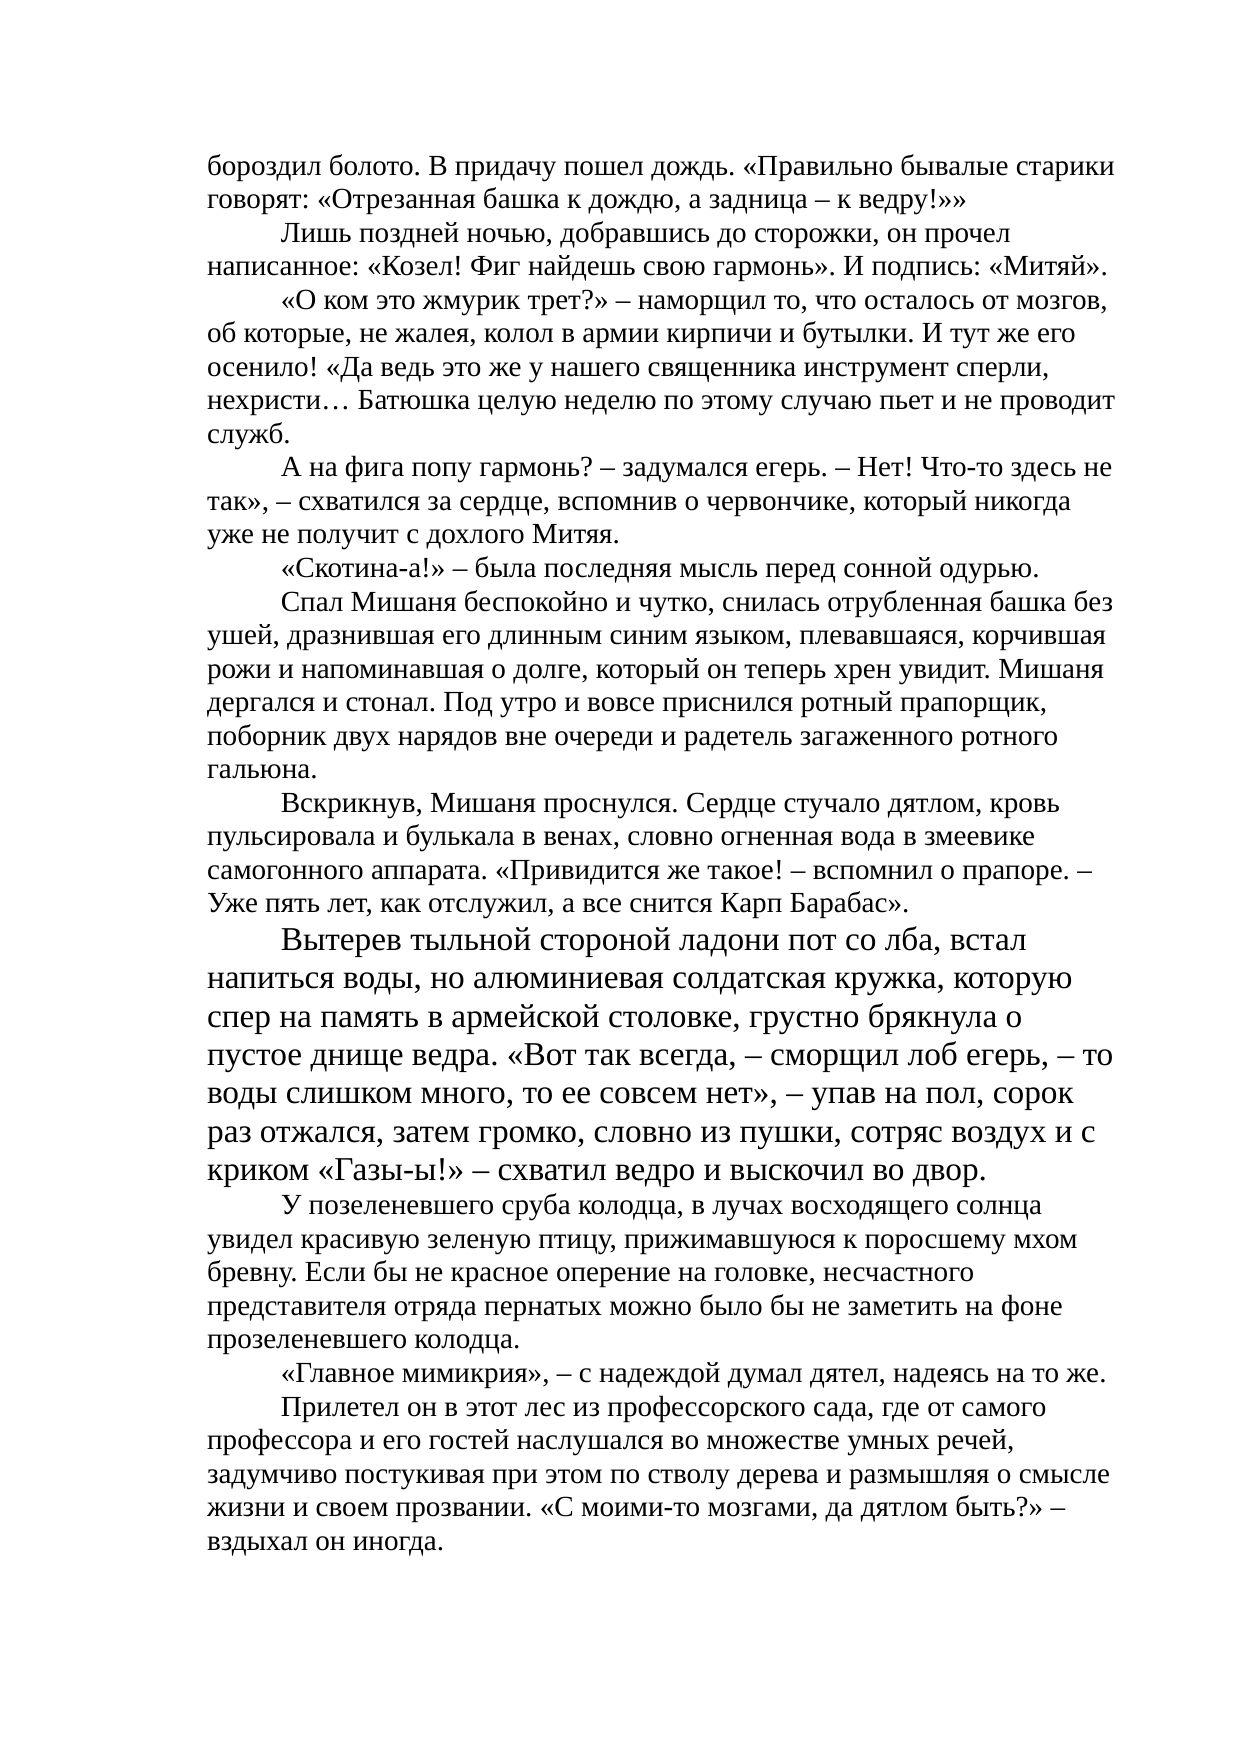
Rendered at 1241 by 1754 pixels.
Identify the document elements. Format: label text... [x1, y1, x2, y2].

text Вытерев тыльной стороной ладони пот со лба, встал напиться воды, но алюминиевая солдатская кружка, которую спер на память в армейской столовке, грустно брякнула о пустое днище ведра. «Вот так всегда, – сморщил лоб егерь, – то воды слишком много, то ее совсем нет», – упав на пол, сорок раз отжался, затем громко, словно из пушки, сотряс воздух и с криком «Газы-ы!» – схватил ведро и выскочил во двор. [207, 919, 1122, 1187]
text Спал Мишаня беспокойно и чутко, снилась отрубленная башка без ушей, дразнившая его длинным синим языком, плевавшаяся, корчившая рожи и напоминавшая о долге, который он теперь хрен увидит. Мишаня дергался и стонал. Под утро и вовсе приснился ротный прапорщик, поборник двух нарядов вне очереди и радетель загаженного ротного гальюна. [207, 584, 1122, 785]
text У позеленевшего сруба колодца, в лучах восходящего солнца увидел красивую зеленую птицу, прижимавшуюся к поросшему мхом бревну. Если бы не красное оперение на головке, несчастного представителя отряда пернатых можно было бы не заметить на фоне прозеленевшего колодца. [207, 1187, 1122, 1355]
text Вскрикнув, Мишаня проснулся. Сердце стучало дятлом, кровь пульсировала и булькала в венах, словно огненная вода в змеевике самогонного аппарата. «Привидится же такое! – вспомнил о прапоре. – Уже пять лет, как отслужил, а все снится Карп Барабас». [207, 785, 1122, 919]
text «Главное мимикрия», – с надеждой думал дятел, надеясь на то же. [207, 1355, 1122, 1389]
text «О ком это жмурик трет?» – наморщил то, что осталось от мозгов, об которые, не жалея, колол в армии кирпичи и бутылки. И тут же его осенило! «Да ведь это же у нашего священника инструмент сперли, нехристи… Батюшка целую неделю по этому случаю пьет и не проводит служб. [207, 282, 1122, 449]
text «Скотина-а!» – была последняя мысль перед сонной одурью. [207, 550, 1122, 584]
text А на фига попу гармонь? – задумался егерь. – Нет! Что-то здесь не так», – схватился за сердце, вспомнив о червончике, который никогда уже не получит с дохлого Митяя. [207, 449, 1122, 550]
text бороздил болото. В придачу пошел дождь. «Правильно бывалые старики говорят: «Отрезанная башка к дождю, а задница – к ведру!»» [207, 148, 1122, 215]
text Лишь поздней ночью, добравшись до сторожки, он прочел написанное: «Козел! Фиг найдешь свою гармонь». И подпись: «Митяй». [207, 215, 1122, 282]
text Прилетел он в этот лес из профессорского сада, где от самого профессора и его гостей наслушался во множестве умных речей, задумчиво постукивая при этом по стволу дерева и размышляя о смысле жизни и своем прозвании. «С моими-то мозгами, да дятлом быть?» – вздыхал он иногда. [207, 1389, 1122, 1556]
